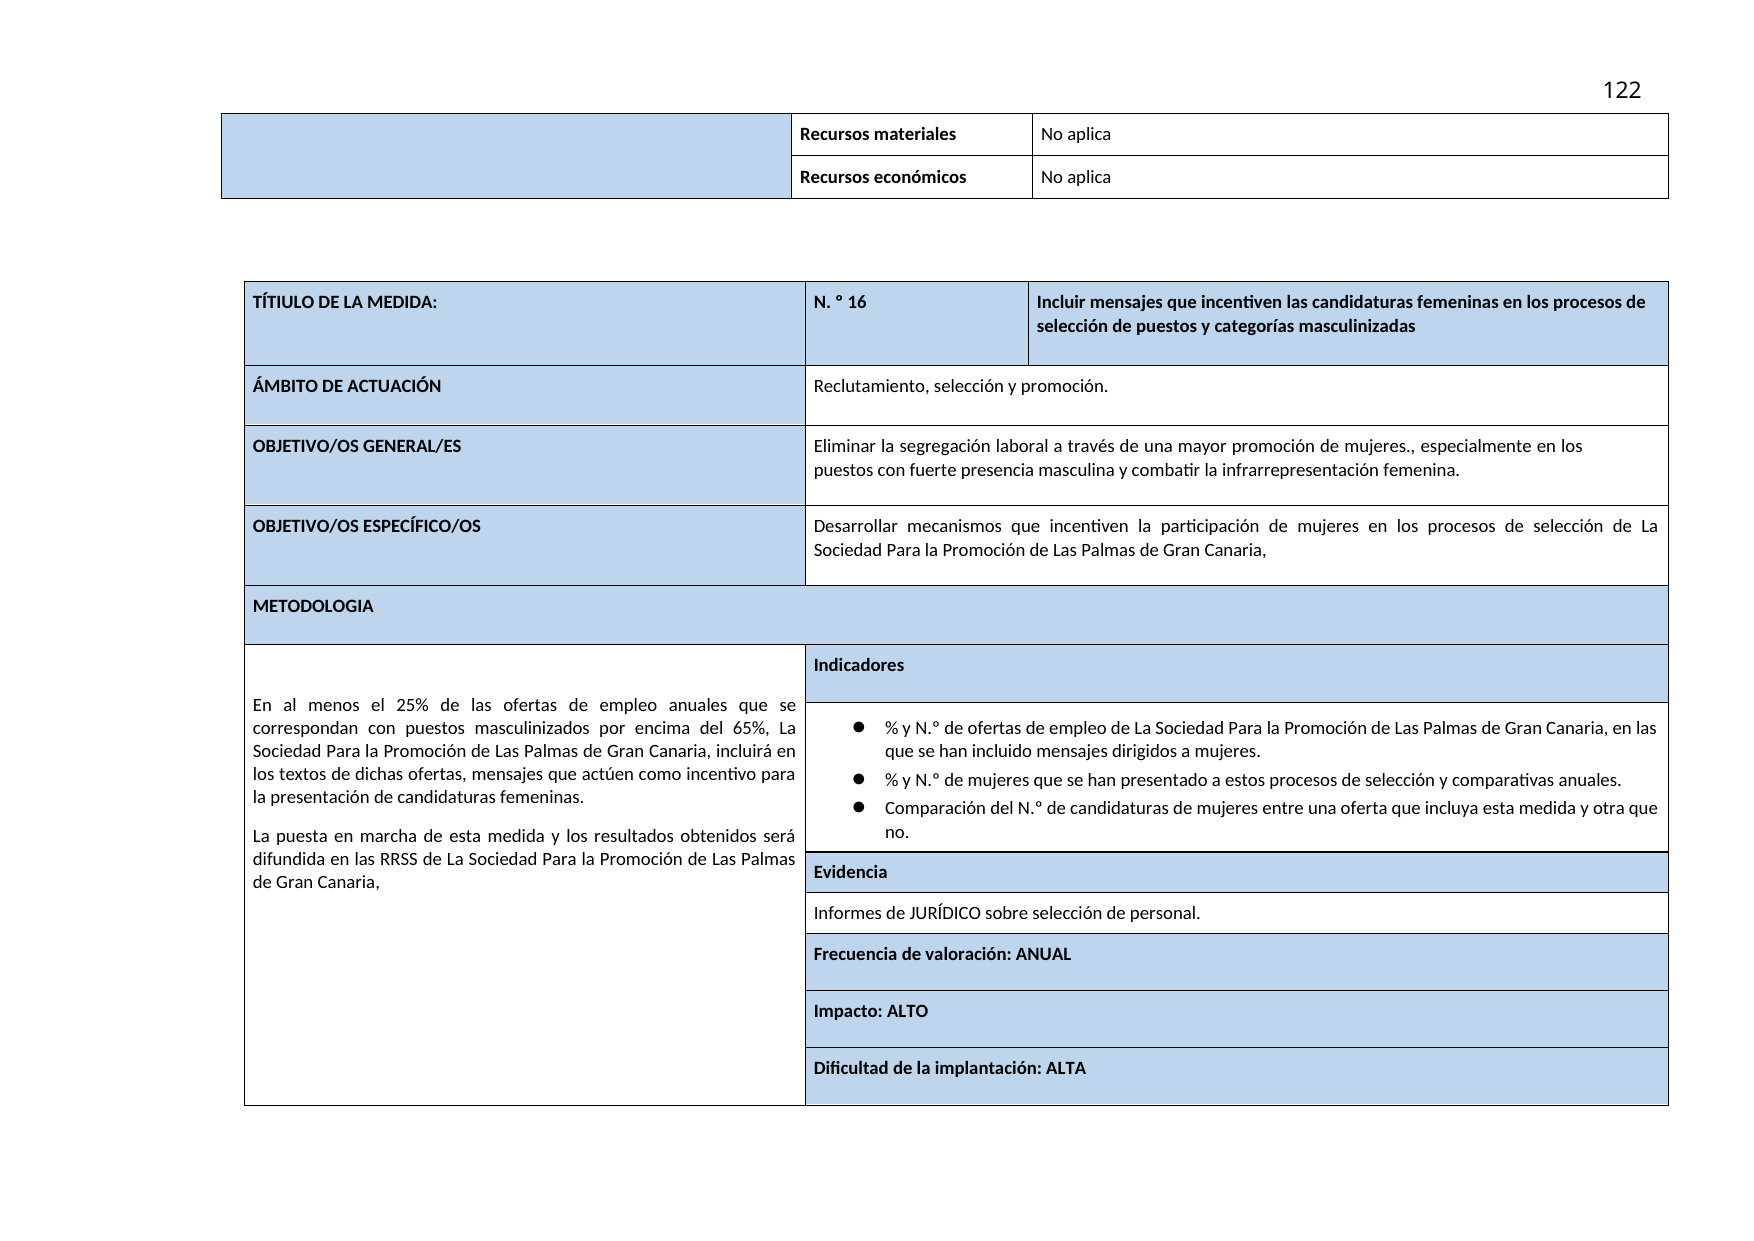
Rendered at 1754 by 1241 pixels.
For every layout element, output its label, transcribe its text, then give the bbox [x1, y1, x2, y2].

table_cell % y N.º de ofertas de empleo de La Sociedad Para la Promoción de Las Palmas de Gran Canaria, en las que se han incluido mensajes dirigidos a mujeres. % y N.º de mujeres que se han presentado a estos procesos de selección y comparativas anuales. Comparación del N.º de candidaturas de mujeres entre una oferta que incluya esta medida y otra que no. [806, 703, 1668, 851]
table_cell Indicadores [806, 645, 1668, 702]
table_cell ÁMBITO DE ACTUACIÓN [245, 366, 805, 424]
table_cell Eliminar la segregación laboral a través de una mayor promoción de mujeres., especialmente en los puestos con fuerte presencia masculina y combatir la infrarrepresentación femenina. [806, 426, 1668, 504]
table_cell METODOLOGIA [245, 586, 1668, 644]
table_cell Dificultad de la implantación: ALTA [806, 1048, 1668, 1104]
table_header TÍTIULO DE LA MEDIDA: [245, 282, 805, 365]
table_cell En al menos el 25% de las ofertas de empleo anuales que se correspondan con puestos masculinizados por encima del 65%, La Sociedad Para la Promoción de Las Palmas de Gran Canaria, incluirá en los textos de dichas ofertas, mensajes que actúen como incentivo para la presentación de candidaturas femeninas. La puesta en marcha de esta medida y los resultados obtenidos será difundida en las RRSS de La Sociedad Para la Promoción de Las Palmas de Gran Canaria, [245, 645, 805, 1104]
table_cell Recursos materiales [792, 114, 1032, 155]
table_cell Informes de JURÍDICO sobre selección de personal. [806, 893, 1668, 933]
table_cell Reclutamiento, selección y promoción. [806, 366, 1668, 424]
table_cell OBJETIVO/OS ESPECÍFICO/OS [245, 506, 805, 585]
table_cell Evidencia [806, 853, 1668, 892]
table_cell No aplica [1033, 114, 1668, 155]
table_header Incluir mensajes que incentiven las candidaturas femeninas en los procesos de selección de puestos y categorías masculinizadas [1029, 282, 1668, 365]
table_cell No aplica [1033, 156, 1668, 198]
table_cell Impacto: ALTO [806, 991, 1668, 1047]
table_cell OBJETIVO/OS GENERAL/ES [245, 426, 805, 504]
table_header N. º 16 [806, 282, 1028, 365]
table_cell [222, 114, 791, 198]
table_cell Desarrollar mecanismos que incentiven la participación de mujeres en los procesos de selección de La Sociedad Para la Promoción de Las Palmas de Gran Canaria, [806, 506, 1668, 585]
table_cell Recursos económicos [792, 156, 1032, 198]
table_cell Frecuencia de valoración: ANUAL [806, 934, 1668, 990]
